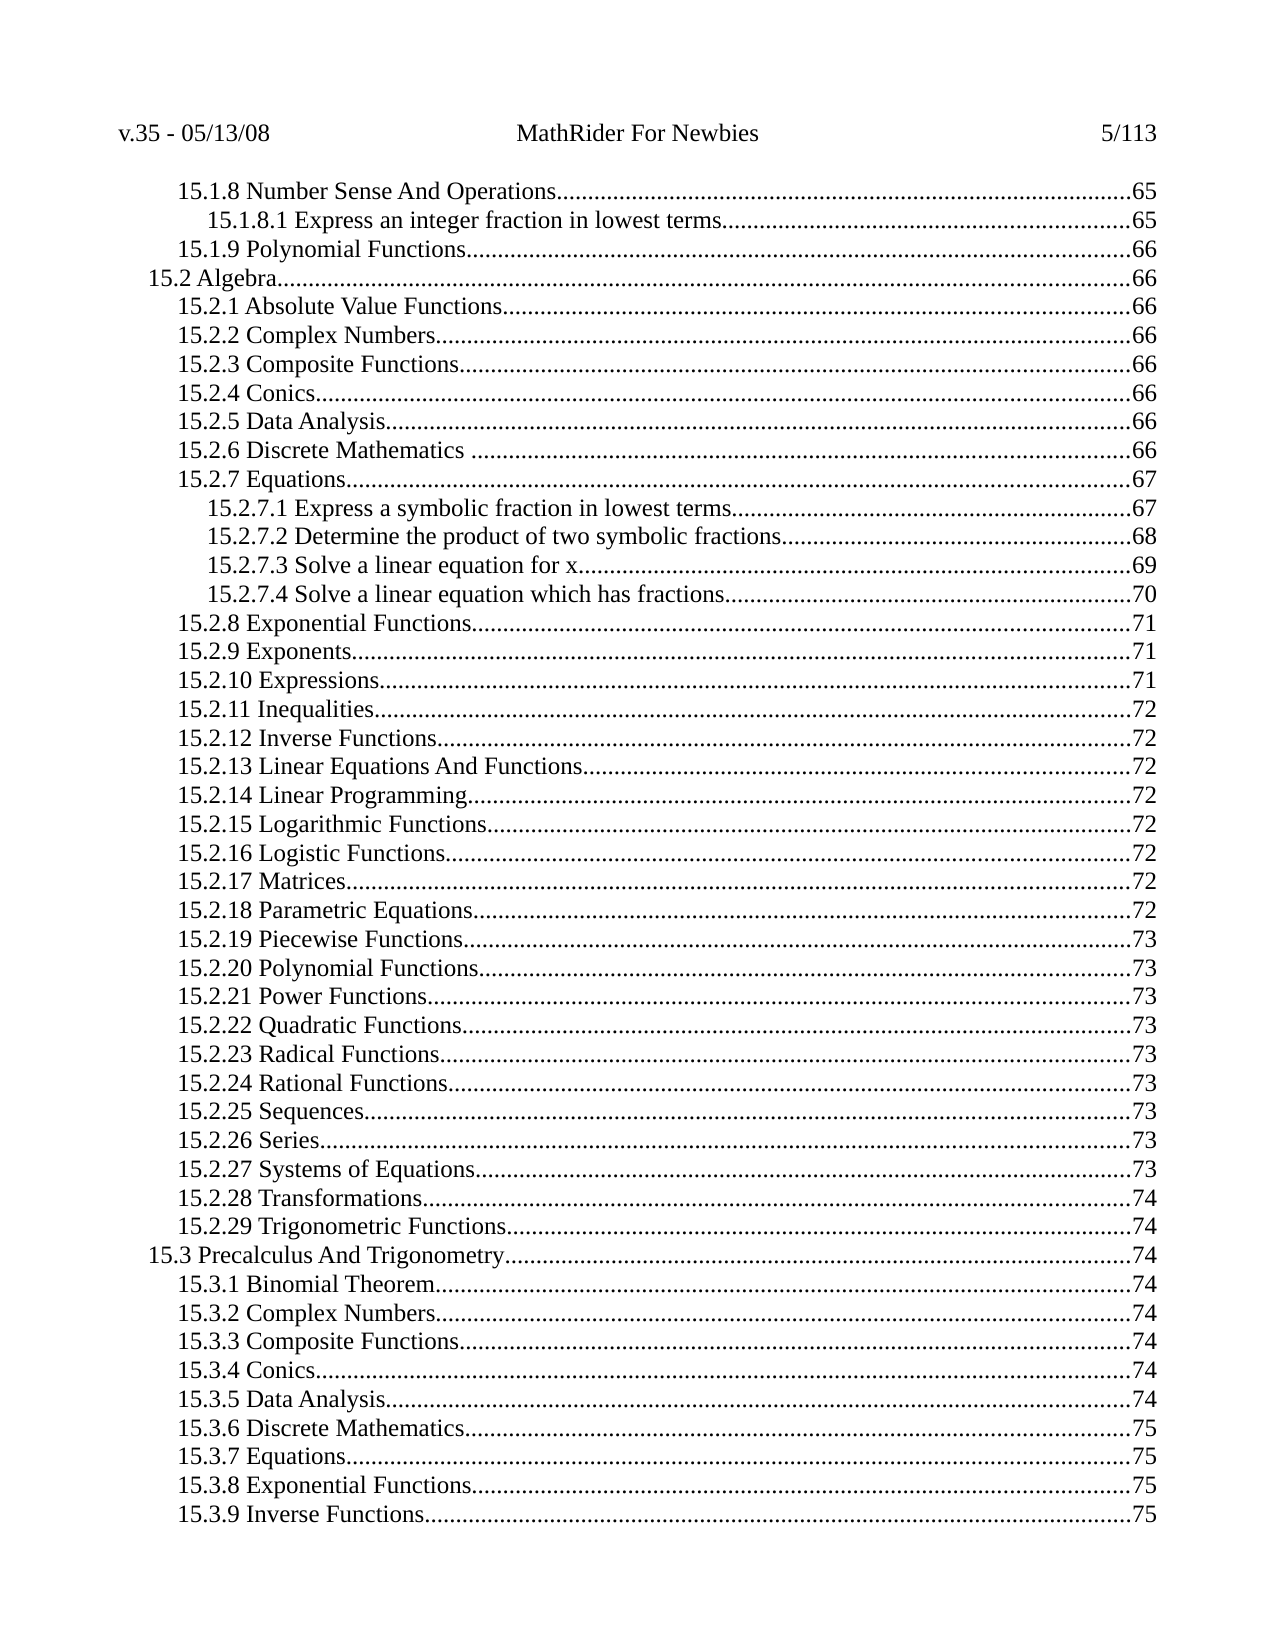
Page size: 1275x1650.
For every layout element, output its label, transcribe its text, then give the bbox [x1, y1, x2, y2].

text 15.2.9 Exponents 71 [177, 636, 1157, 665]
text 15.2.23 Radical Functions 73 [177, 1039, 1157, 1068]
text 15.2.19 Piecewise Functions 73 [177, 924, 1157, 953]
text 15.2.18 Parametric Equations 72 [177, 895, 1157, 924]
text 15.2.6 Discrete Mathematics 66 [177, 435, 1157, 464]
text 15.2.14 Linear Programming 72 [177, 780, 1157, 809]
text 15.2.25 Sequences 73 [177, 1096, 1157, 1125]
text 15.2.12 Inverse Functions 72 [177, 723, 1157, 751]
text 15.3.5 Data Analysis 74 [177, 1384, 1157, 1413]
text 15.2.3 Composite Functions 66 [177, 349, 1157, 378]
text 15.2.7.3 Solve a linear equation for x 69 [207, 550, 1157, 579]
text 15.2.5 Data Analysis 66 [177, 406, 1157, 435]
text 15.1.8 Number Sense And Operations 65 [177, 176, 1157, 205]
text 15.2.26 Series 73 [177, 1125, 1157, 1154]
text 15.2.24 Rational Functions 73 [177, 1068, 1157, 1096]
text 15.3.1 Binomial Theorem 74 [177, 1269, 1157, 1298]
text 15.3 Precalculus And Trigonometry 74 [148, 1240, 1157, 1269]
text 15.2.21 Power Functions 73 [177, 981, 1157, 1010]
text 15.2.29 Trigonometric Functions 74 [177, 1211, 1157, 1240]
text 15.2.22 Quadratic Functions 73 [177, 1010, 1157, 1039]
text 15.2.13 Linear Equations And Functions 72 [177, 751, 1157, 780]
text 15.2.7.4 Solve a linear equation which has fractions 70 [207, 579, 1157, 608]
text 15.1.8.1 Express an integer fraction in lowest terms 65 [207, 205, 1157, 234]
text 15.3.4 Conics 74 [177, 1355, 1157, 1384]
text 15.2.1 Absolute Value Functions 66 [177, 291, 1157, 320]
text 15.3.8 Exponential Functions 75 [177, 1470, 1157, 1499]
text 15.2.7.1 Express a symbolic fraction in lowest terms 67 [207, 493, 1157, 521]
text 15.2.20 Polynomial Functions 73 [177, 953, 1157, 981]
text 15.2.15 Logarithmic Functions 72 [177, 809, 1157, 838]
text 15.2.7 Equations 67 [177, 464, 1157, 493]
text 15.3.3 Composite Functions 74 [177, 1326, 1157, 1355]
text 15.2.10 Expressions 71 [177, 665, 1157, 694]
text 15.2.2 Complex Numbers 66 [177, 320, 1157, 349]
text 15.3.2 Complex Numbers 74 [177, 1298, 1157, 1326]
text 15.2.16 Logistic Functions 72 [177, 838, 1157, 866]
text 15.2.17 Matrices 72 [177, 866, 1157, 895]
text 15.3.9 Inverse Functions 75 [177, 1499, 1157, 1528]
text 15.2.7.2 Determine the product of two symbolic fractions 68 [207, 521, 1157, 550]
text 15.2.11 Inequalities 72 [177, 694, 1157, 723]
text 15.1.9 Polynomial Functions 66 [177, 234, 1157, 263]
text 15.2.4 Conics 66 [177, 378, 1157, 406]
text 15.2.8 Exponential Functions 71 [177, 608, 1157, 636]
text 15.2 Algebra 66 [148, 263, 1157, 291]
text 15.2.28 Transformations 74 [177, 1183, 1157, 1211]
text 15.2.27 Systems of Equations 73 [177, 1154, 1157, 1183]
text 15.3.7 Equations 75 [177, 1441, 1157, 1470]
text 15.3.6 Discrete Mathematics 75 [177, 1413, 1157, 1441]
